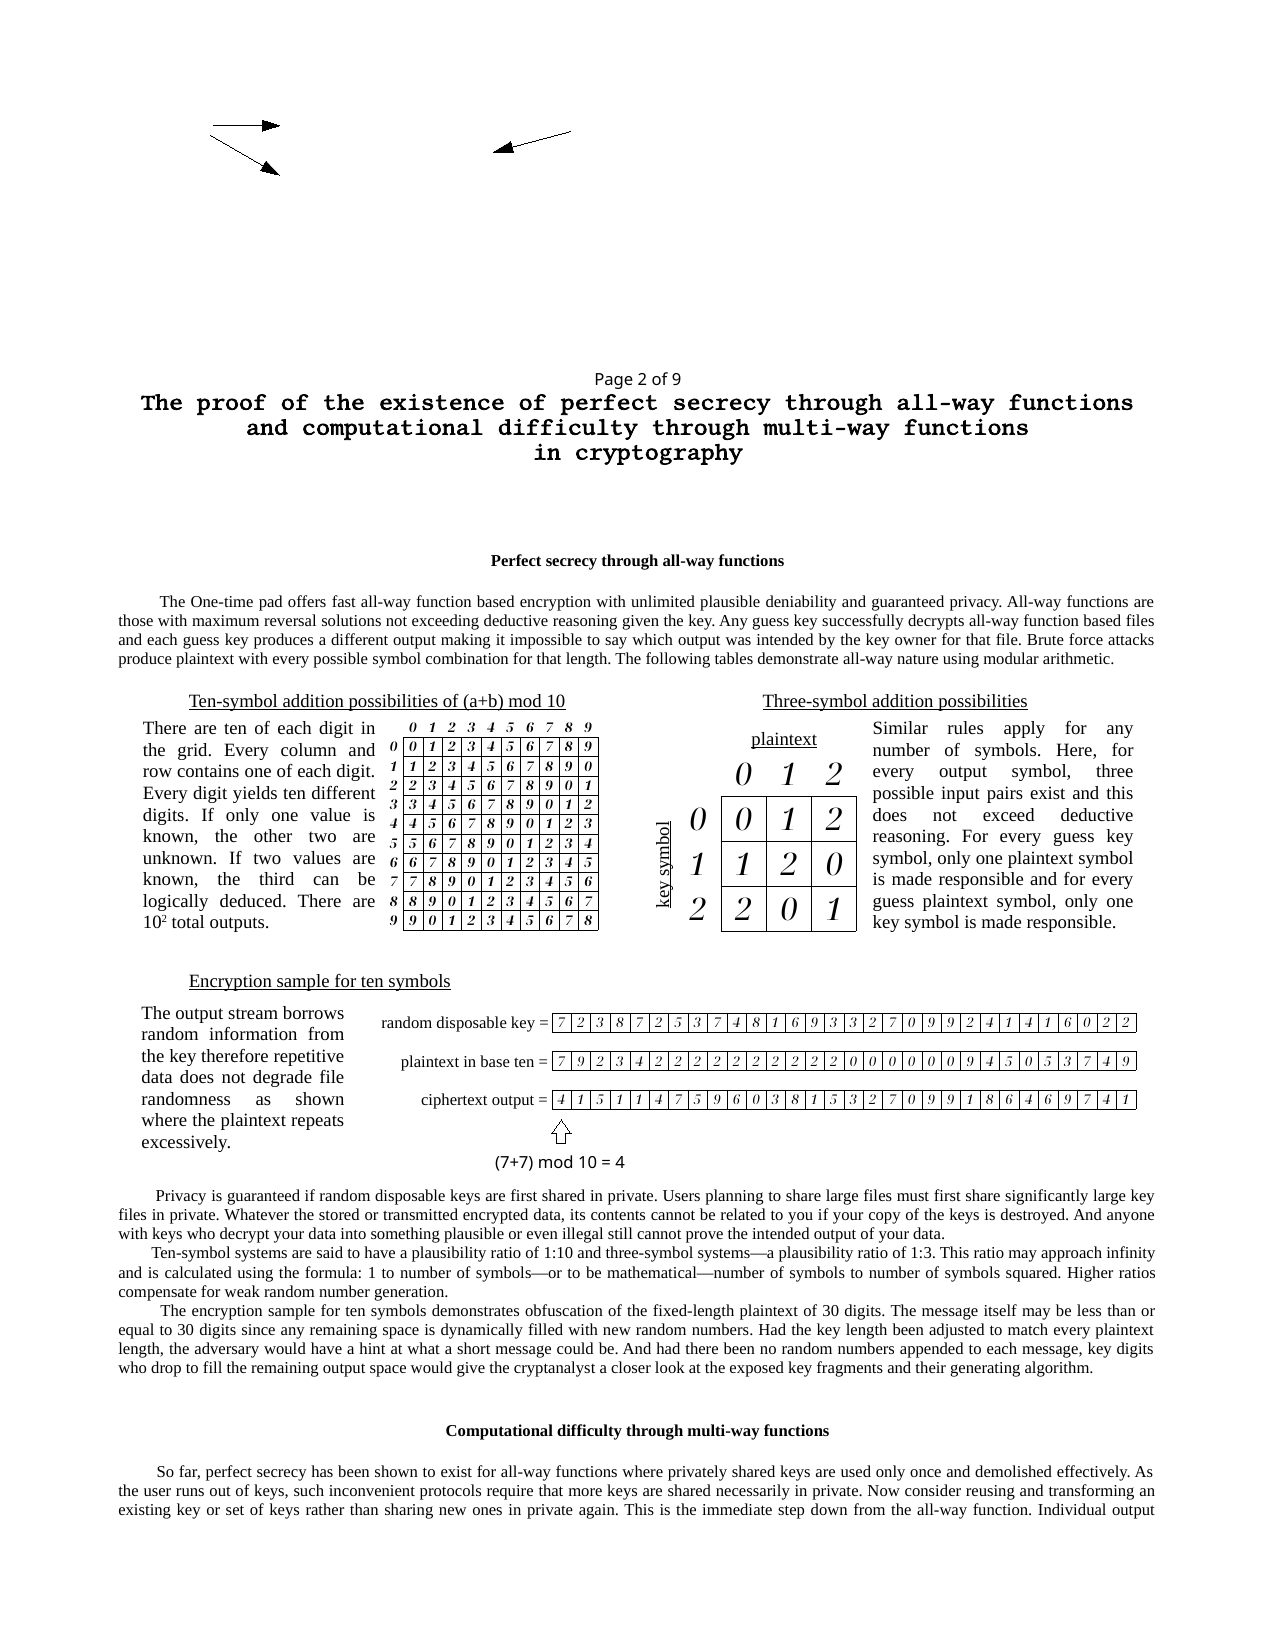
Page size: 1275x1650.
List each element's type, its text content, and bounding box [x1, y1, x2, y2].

text and computational difficulty through multi-way functions [118, 415, 1157, 440]
text Privacy is guaranteed if random disposable keys are first shared in private. Users planning to share large files must first share significantly large key files in private. Whatever the stored or transmitted encrypted data, its contents cannot be related to you if your copy of the keys is destroyed. And anyone with keys who decrypt your data into something plausible or even illegal still cannot prove the intended output of your data. [118, 1186, 1157, 1243]
text in cryptography [118, 440, 1157, 465]
text The proof of the existence of perfect secrecy through all-way functions [118, 390, 1157, 415]
text Ten-symbol systems are said to have a plausibility ratio of 1:10 and three-symbol systems—a plausibility ratio of 1:3. This ratio may approach infinity and is calculated using the formula: 1 to number of symbols—or to be mathematical—number of symbols to number of symbols squared. Higher ratios compensate for weak random number generation. [118, 1243, 1157, 1301]
text The encryption sample for ten symbols demonstrates obfuscation of the fixed-length plaintext of 30 digits. The message itself may be less than or equal to 30 digits since any remaining space is dynamically filled with new random numbers. Had the key length been adjusted to match every plaintext length, the adversary would have a hint at what a short message could be. And had there been no random numbers appended to each message, key digits who drop to fill the remaining output space would give the cryptanalyst a closer look at the exposed key fragments and their generating algorithm. [118, 1301, 1157, 1377]
text Perfect secrecy through all-way functions [118, 551, 1157, 570]
text The One-time pad offers fast all-way function based encryption with unlimited plausible deniability and guaranteed privacy. All-way functions are those with maximum reversal solutions not exceeding deductive reasoning given the key. Any guess key successfully decrypts all-way function based files and each guess key produces a different output making it impossible to say which output was intended by the key owner for that file. Brute force attacks produce plaintext with every possible symbol combination for that length. The following tables demonstrate all-way nature using modular arithmetic. [118, 592, 1157, 668]
text Computational difficulty through multi-way functions [118, 1421, 1157, 1440]
text Ten-symbol addition possibilities of (a+b) mod 10 Three-symbol addition possibilities [118, 690, 1157, 711]
text Encryption sample for ten symbols [118, 970, 1157, 992]
text So far, perfect secrecy has been shown to exist for all-way functions where privately shared keys are used only once and demolished effectively. As the user runs out of keys, such inconvenient protocols require that more keys are shared necessarily in private. Now consider reusing and transforming an existing key or set of keys rather than sharing new ones in private again. This is the immediate step down from the all-way function. Individual output [118, 1461, 1157, 1519]
text Page 2 of 9 [118, 367, 1157, 390]
